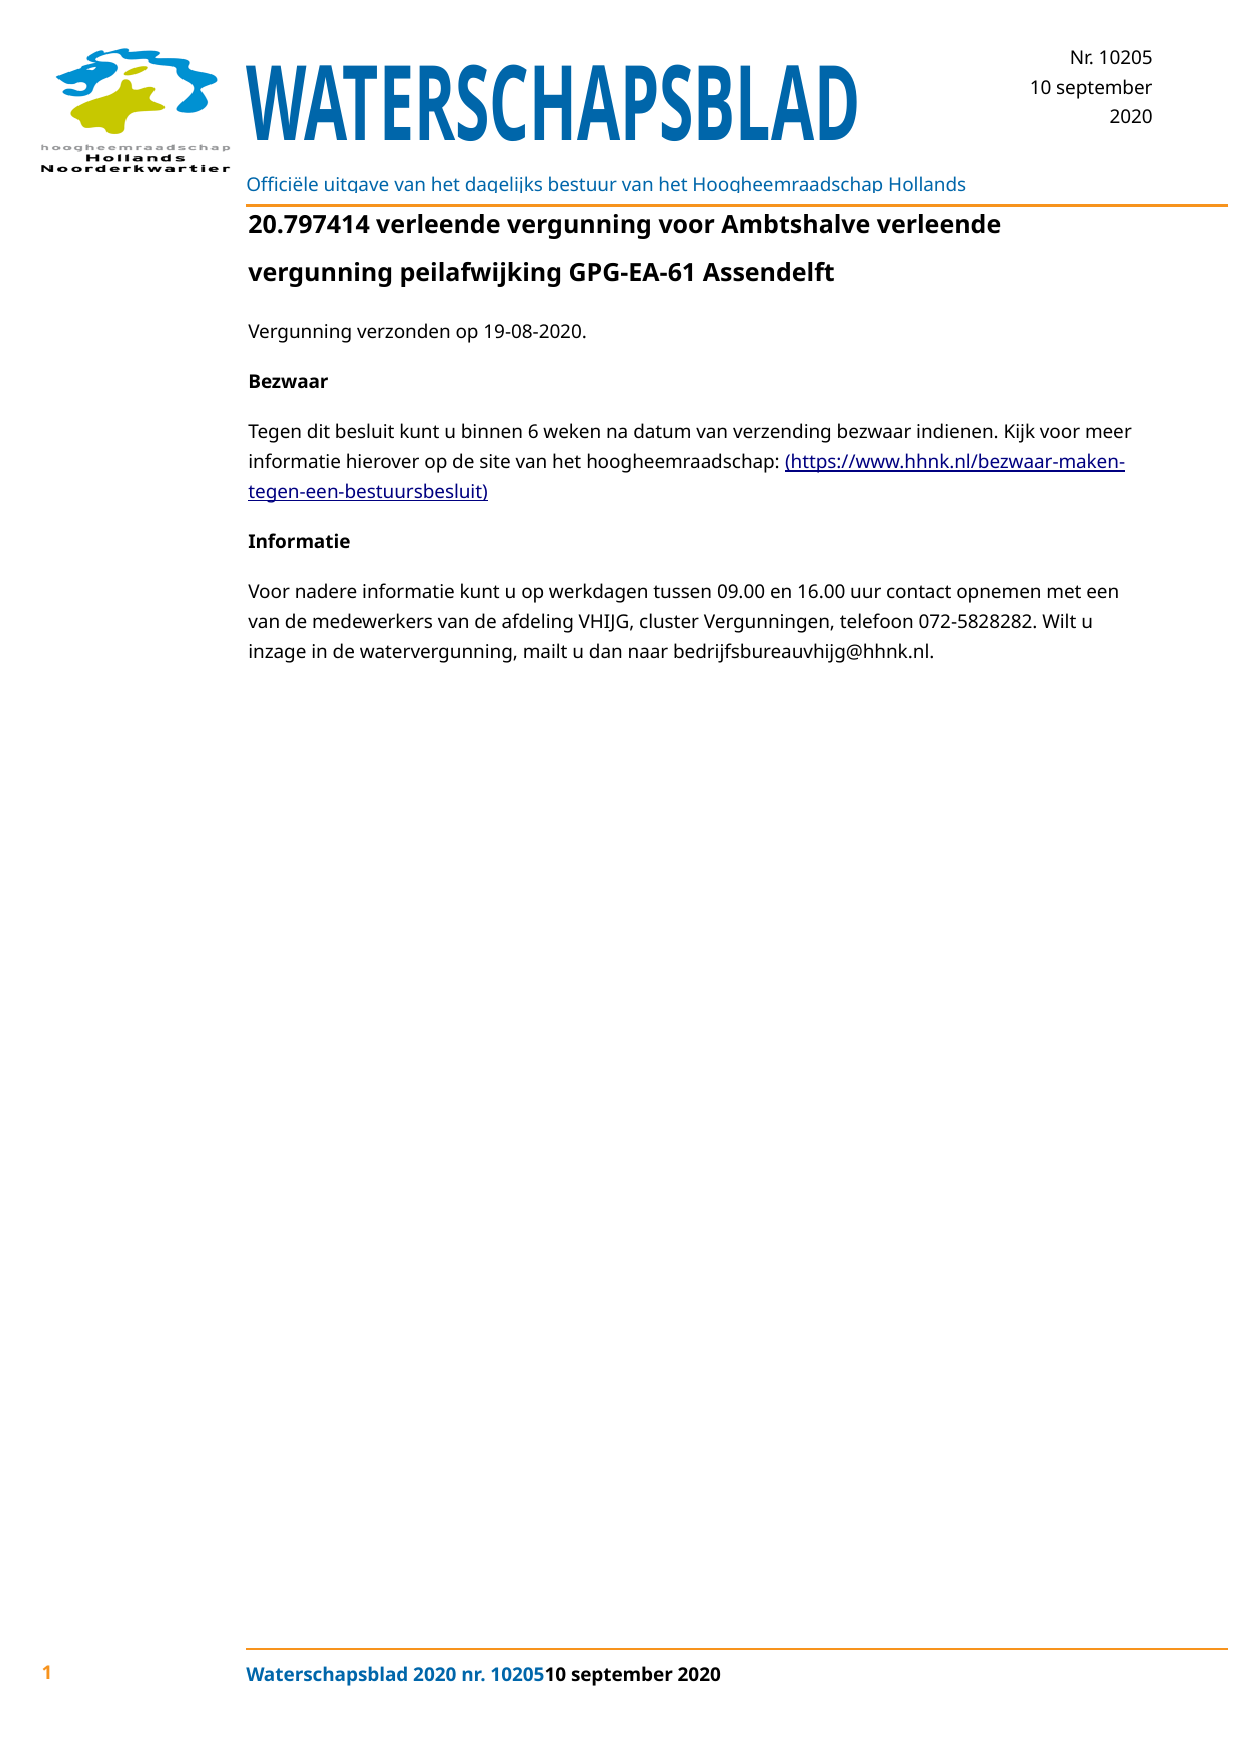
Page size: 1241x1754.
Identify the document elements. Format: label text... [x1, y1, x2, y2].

text Voor nadere informatie kunt u op werkdagen tussen 09.00 en 16.00 uur contact opnemen met een van de medewerkers van de afdeling VHIJG, cluster Vergunningen, telefoon 072-5828282. Wilt u inzage in de watervergunning, mailt u dan naar bedrijfsbureauvhijg@hhnk.nl. [248, 579, 1152, 664]
text Informatie [248, 528, 1152, 554]
text 20.797414 verleende vergunning voor Ambtshalve verleende vergunning peilafwijking GPG-EA-61 Assendelft [248, 207, 1152, 288]
text Tegen dit besluit kunt u binnen 6 weken na datum van verzending bezwaar indienen. Kijk voor meer informatie hierover op de site van het hoogheemraadschap: (https://www.hhnk.nl/bezwaar-maken-tegen-een-bestuursbesluit) [248, 419, 1152, 504]
text Vergunning verzonden op 19-08-2020. [248, 318, 1152, 344]
picture [41, 47, 231, 172]
text Bezwaar [248, 368, 1152, 394]
